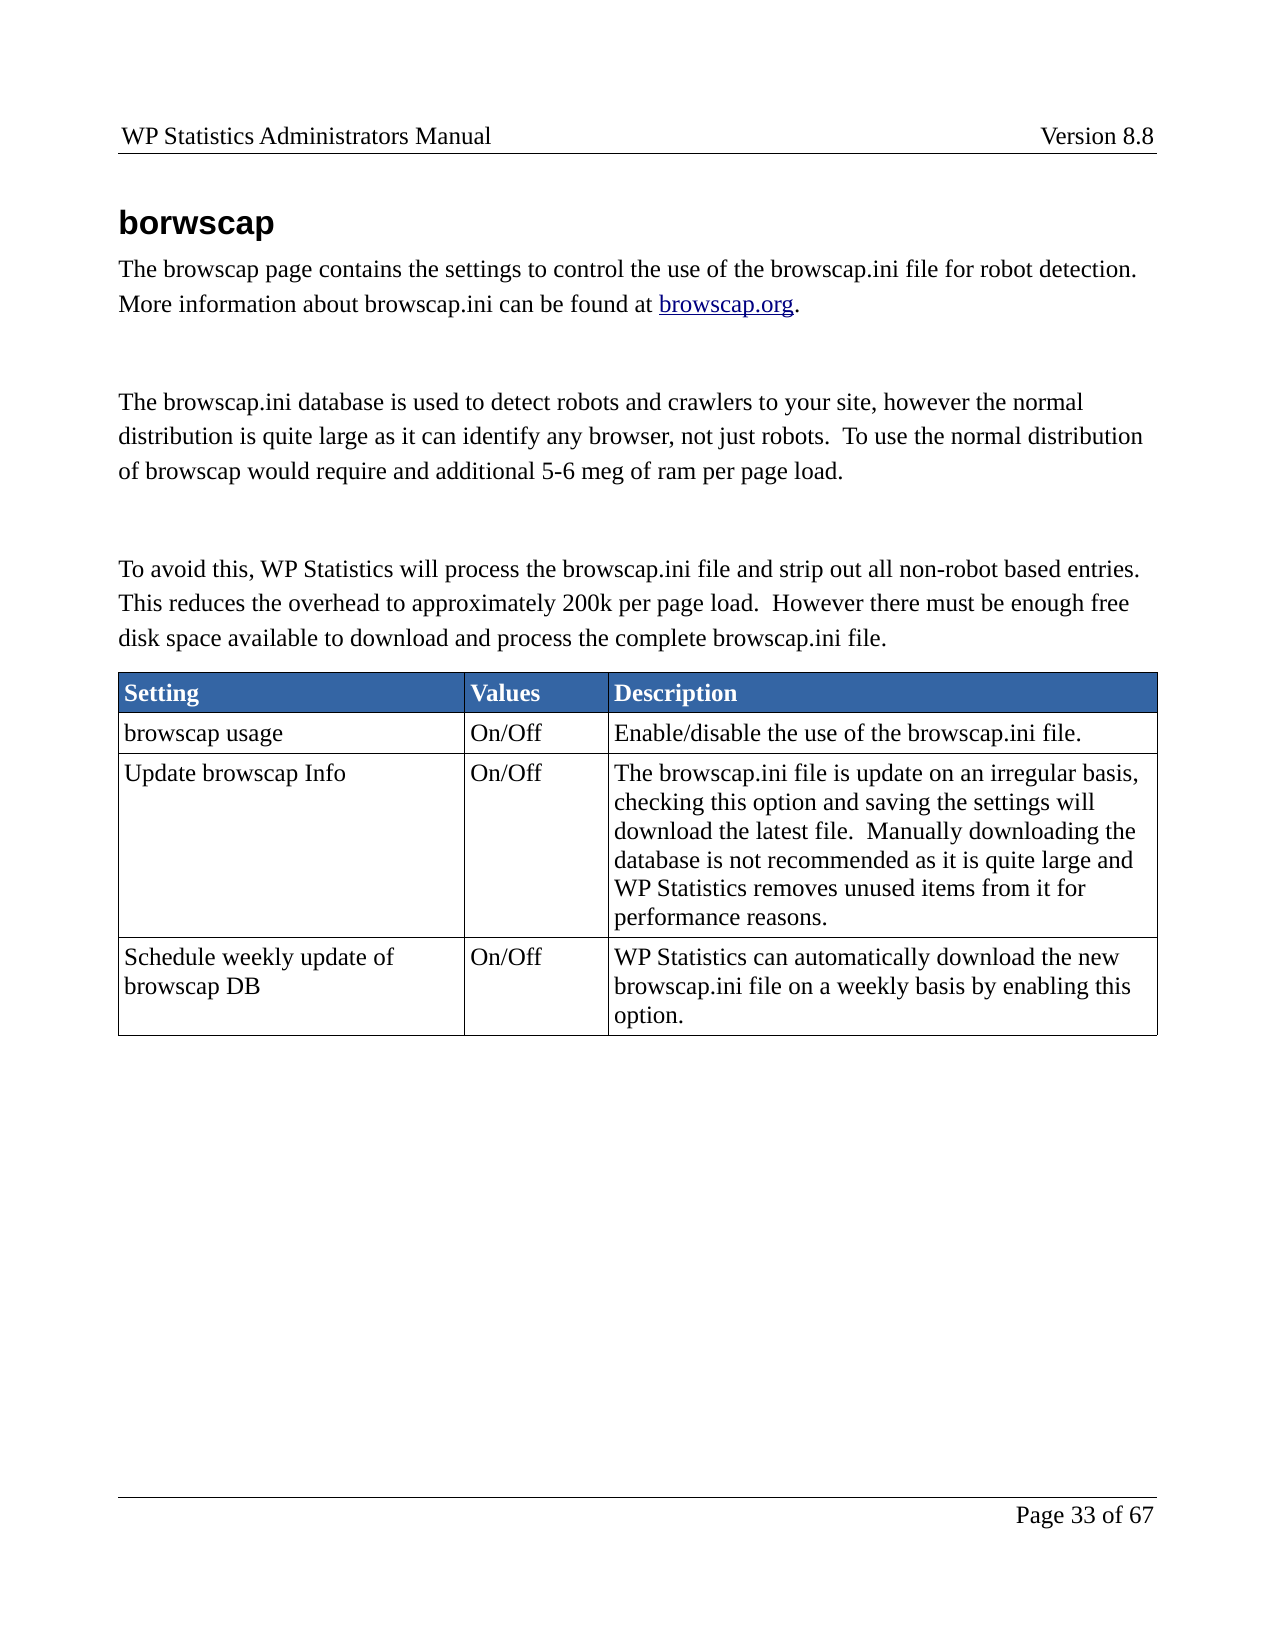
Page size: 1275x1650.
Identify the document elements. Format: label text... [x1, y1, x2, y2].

table_header Values [465, 673, 608, 712]
text The browscap page contains the settings to control the use of the browscap.ini file for robot detection. More information about browscap.ini can be found at browscap.org. [118, 254, 1157, 317]
table_header Description [609, 673, 1157, 712]
table_cell WP Statistics can automatically download the new browscap.ini file on a weekly basis by enabling this option. [609, 938, 1157, 1034]
table_header Setting [119, 673, 464, 712]
subtitle borwscap [118, 203, 1157, 242]
table_cell Schedule weekly update of browscap DB [119, 938, 464, 1034]
table_cell The browscap.ini file is update on an irregular basis, checking this option and saving the settings will download the latest file. Manually downloading the database is not recommended as it is quite large and WP Statistics removes unused items from it for performance reasons. [609, 754, 1157, 937]
table_cell On/Off [465, 754, 608, 937]
table_cell Enable/disable the use of the browscap.ini file. [609, 713, 1157, 753]
text The browscap.ini database is used to detect robots and crawlers to your site, however the normal distribution is quite large as it can identify any browser, not just robots. To use the normal distribution of browscap would require and additional 5-6 meg of ram per page load. [118, 387, 1157, 484]
table_cell On/Off [465, 713, 608, 753]
table_cell Update browscap Info [119, 754, 464, 937]
table_cell On/Off [465, 938, 608, 1034]
text To avoid this, WP Statistics will process the browscap.ini file and strip out all non-robot based entries. This reduces the overhead to approximately 200k per page load. However there must be enough free disk space available to download and process the complete browscap.ini file. [118, 554, 1157, 652]
table_cell browscap usage [119, 713, 464, 753]
